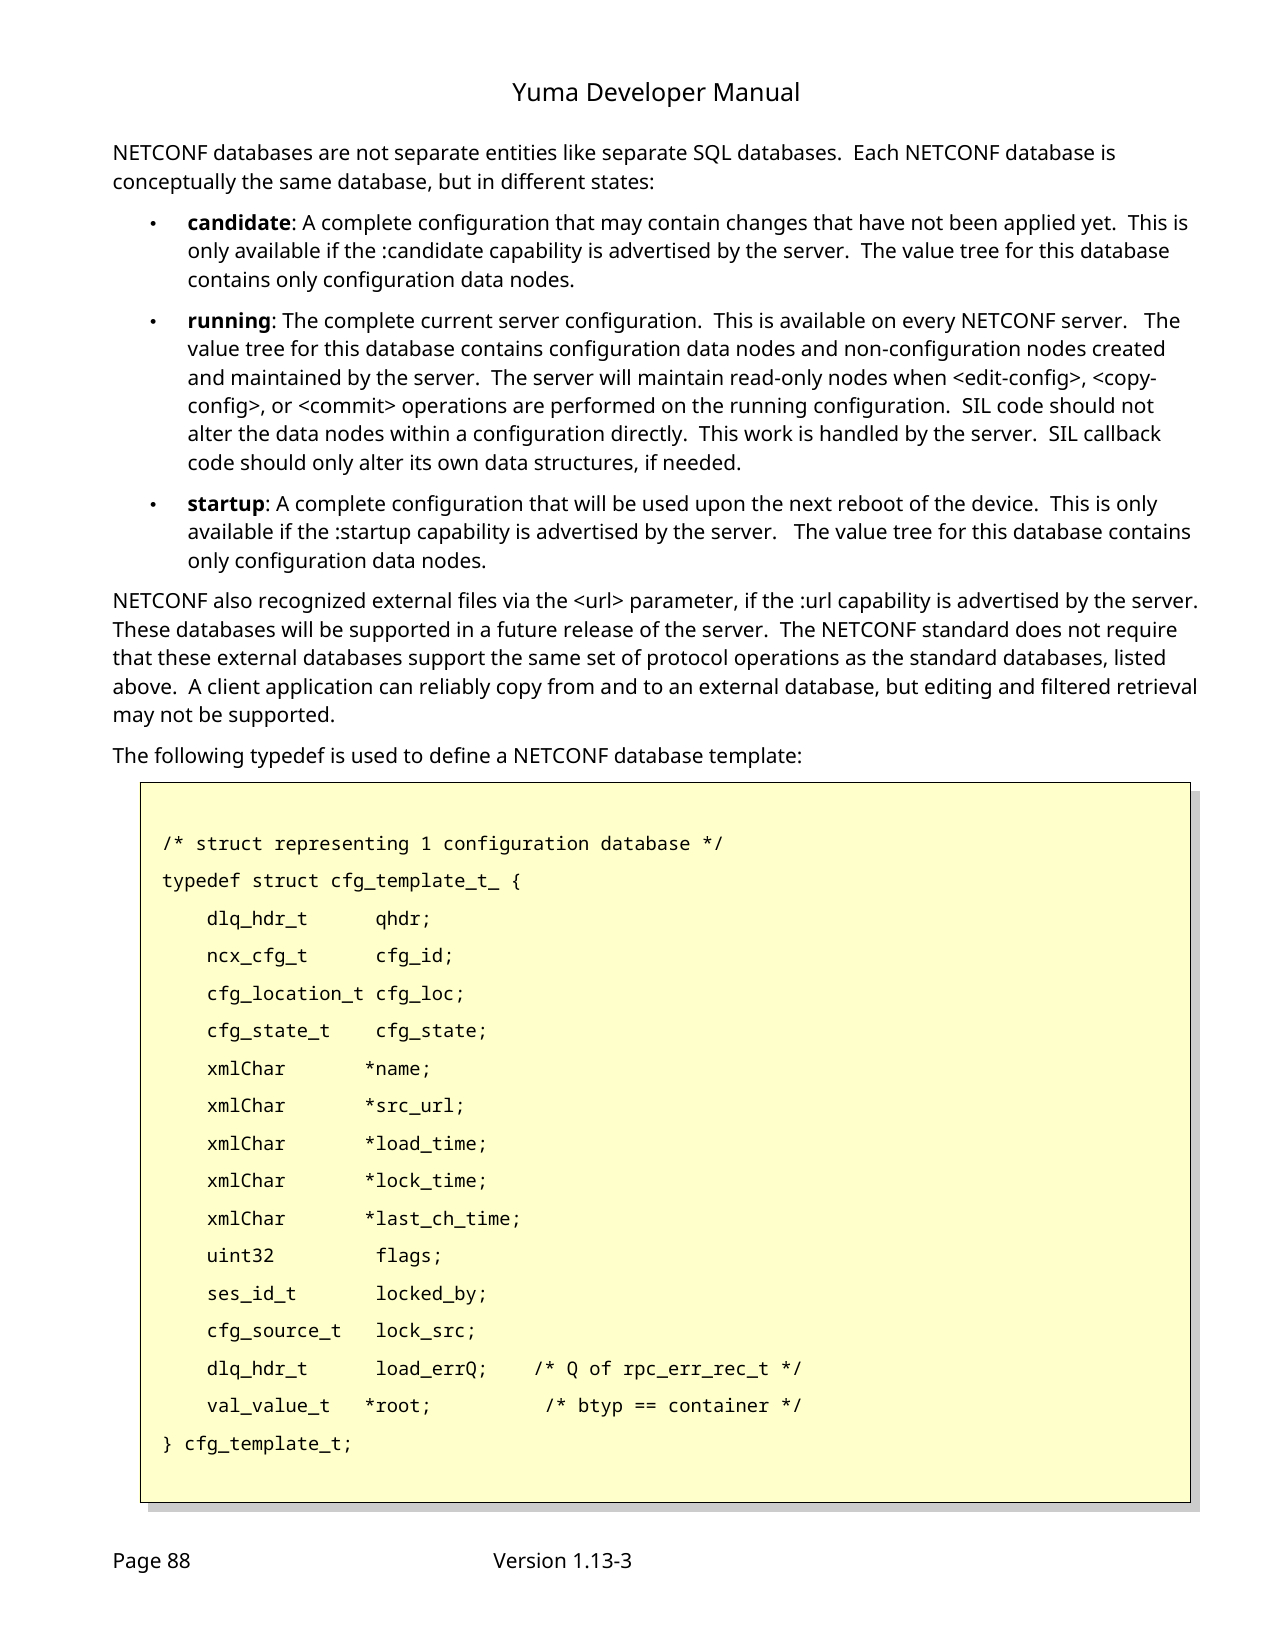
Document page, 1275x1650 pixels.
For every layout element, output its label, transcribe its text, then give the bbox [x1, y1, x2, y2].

text cfg_location_t cfg_loc; [141, 970, 1190, 1005]
text dlq_hdr_t qhdr; [141, 895, 1190, 930]
text NETCONF also recognized external files via the <url> parameter, if the :url capability is advertised by the server. These databases will be supported in a future release of the server. The NETCONF standard does not require that these external databases support the same set of protocol operations as the standard databases, listed above. A client application can reliably copy from and to an external database, but editing and filtered retrieval may not be supported. [112, 587, 1200, 729]
text xmlChar *name; [141, 1045, 1190, 1080]
text typedef struct cfg_template_t_ { [141, 857, 1190, 893]
text ses_id_t locked_by; [141, 1270, 1190, 1305]
list startup: A complete configuration that will be used upon the next reboot of the device. This is only available if the :startup capability is advertised by the server. The value tree for this database contains only configuration data nodes. [150, 489, 1200, 574]
text /* struct representing 1 configuration database */ [141, 820, 1190, 855]
text uint32 flags; [141, 1232, 1190, 1268]
text ncx_cfg_t cfg_id; [141, 932, 1190, 968]
text val_value_t *root; /* btyp == container */ [141, 1382, 1190, 1418]
text xmlChar *last_ch_time; [141, 1195, 1190, 1230]
text The following typedef is used to define a NETCONF database template: [112, 741, 1200, 770]
text cfg_source_t lock_src; [141, 1307, 1190, 1343]
text cfg_state_t cfg_state; [141, 1007, 1190, 1043]
list candidate: A complete configuration that may contain changes that have not been applied yet. This is only available if the :candidate capability is advertised by the server. The value tree for this database contains only configuration data nodes. [150, 208, 1200, 293]
text NETCONF databases are not separate entities like separate SQL databases. Each NETCONF database is conceptually the same database, but in different states: [112, 138, 1200, 195]
text dlq_hdr_t load_errQ; /* Q of rpc_err_rec_t */ [141, 1345, 1190, 1380]
text xmlChar *src_url; [141, 1082, 1190, 1118]
text } cfg_template_t; [141, 1420, 1190, 1455]
text xmlChar *lock_time; [141, 1157, 1190, 1193]
list running: The complete current server configuration. This is available on every NETCONF server. The value tree for this database contains configuration data nodes and non-configuration nodes created and maintained by the server. The server will maintain read-only nodes when <edit-config>, <copy-config>, or <commit> operations are performed on the running configuration. SIL code should not alter the data nodes within a configuration directly. This work is handled by the server. SIL callback code should only alter its own data structures, if needed. [150, 306, 1200, 476]
text xmlChar *load_time; [141, 1120, 1190, 1155]
